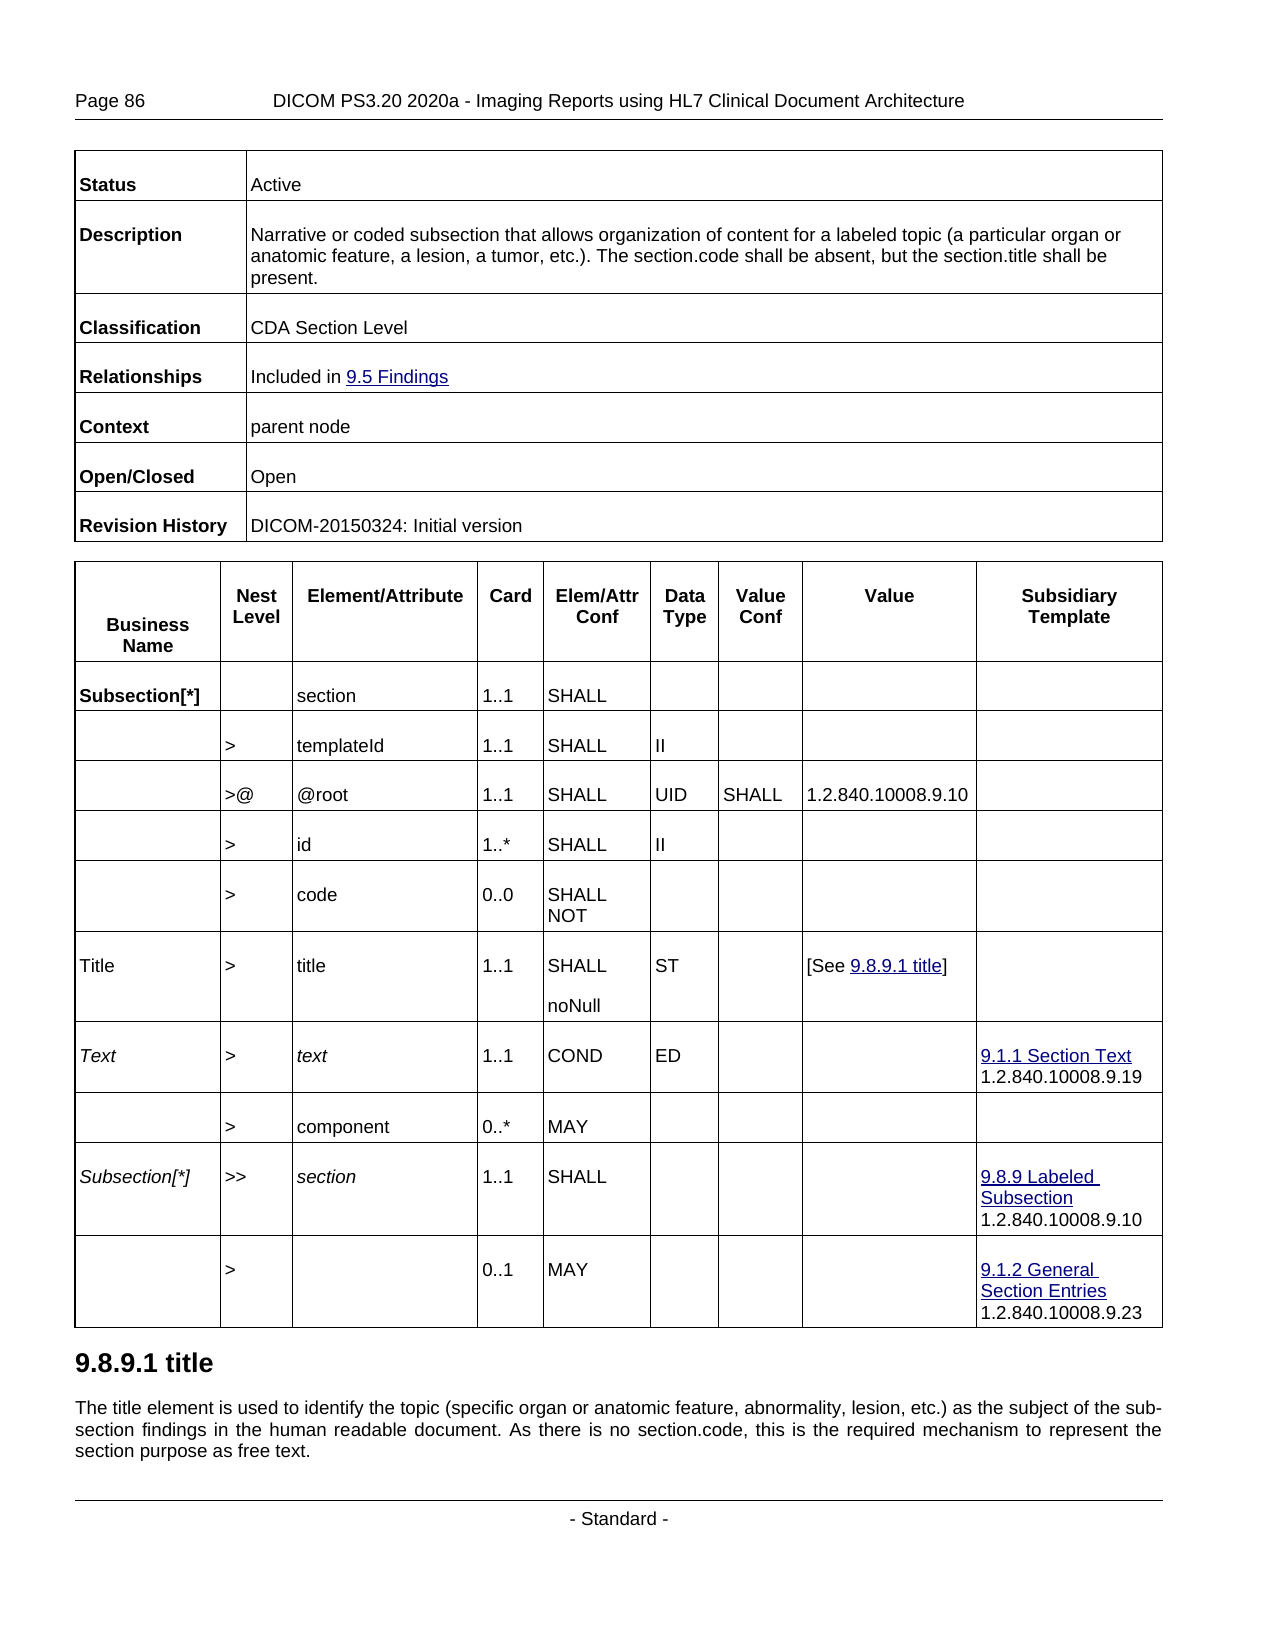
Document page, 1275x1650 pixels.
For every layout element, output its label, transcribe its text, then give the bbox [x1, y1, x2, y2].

table_cell 0..* [478, 1093, 543, 1142]
table_cell code [293, 861, 477, 931]
table_cell 9.1.2 General Section Entries 1.2.840.10008.9.23 [977, 1236, 1162, 1327]
table_cell [719, 662, 802, 710]
table_cell [803, 861, 976, 931]
table_cell [719, 861, 802, 931]
table_cell > [221, 811, 292, 859]
table_cell 9.1.1 Section Text 1.2.840.10008.9.19 [977, 1022, 1162, 1092]
table_cell section [293, 1143, 477, 1234]
table_cell [76, 761, 220, 810]
table_cell [76, 811, 220, 859]
table_header Value [803, 562, 976, 661]
table_header Nest Level [221, 562, 292, 661]
table_cell SHALL [544, 1143, 650, 1234]
table_cell [977, 932, 1162, 1021]
table_cell [803, 662, 976, 710]
table_cell [719, 932, 802, 1021]
table_cell component [293, 1093, 477, 1142]
table_cell [719, 711, 802, 760]
table_cell ST [651, 932, 718, 1021]
table_cell Relationships [76, 343, 246, 392]
table_cell Context [76, 393, 246, 442]
table_cell Description [76, 201, 246, 292]
table_cell [651, 861, 718, 931]
table_cell [651, 1236, 718, 1327]
table_cell id [293, 811, 477, 859]
table_cell [977, 861, 1162, 931]
table_cell >@ [221, 761, 292, 810]
table_cell [977, 1093, 1162, 1142]
table_cell text [293, 1022, 477, 1092]
table_cell SHALL [544, 711, 650, 760]
table_header Subsidiary Template [977, 562, 1162, 661]
table_cell section [293, 662, 477, 710]
table_cell MAY [544, 1093, 650, 1142]
table_cell II [651, 711, 718, 760]
table_cell SHALL NOT [544, 861, 650, 931]
table_cell [803, 1093, 976, 1142]
table_cell [977, 761, 1162, 810]
table_cell [76, 1236, 220, 1327]
table_cell SHALL [719, 761, 802, 810]
table_cell 1..1 [478, 1143, 543, 1234]
table_cell Narrative or coded subsection that allows organization of content for a labeled topic (a particular organ or anatomic feature, a lesion, a tumor, etc.). The section.code shall be absent, but the section.title shall be present. [247, 201, 1162, 292]
table_header Element/​Attribute [293, 562, 477, 661]
table_cell 0..0 [478, 861, 543, 931]
table_cell Subsection[*] [76, 662, 220, 710]
table_cell Open [247, 443, 1162, 491]
table_cell 1..1 [478, 932, 543, 1021]
table_cell 1..1 [478, 1022, 543, 1092]
table_cell 1..1 [478, 711, 543, 760]
table_cell [803, 1022, 976, 1092]
table_cell II [651, 811, 718, 859]
table_cell Included in 9.5 Findings [247, 343, 1162, 392]
table_cell [719, 1236, 802, 1327]
table_cell [651, 1093, 718, 1142]
table_cell title [293, 932, 477, 1021]
table_cell UID [651, 761, 718, 810]
table_cell Classification [76, 294, 246, 342]
table_cell 1..1 [478, 761, 543, 810]
table_cell [651, 662, 718, 710]
table_cell [651, 1143, 718, 1234]
table_cell [803, 1143, 976, 1234]
table_header Value Conf [719, 562, 802, 661]
table_cell [977, 662, 1162, 710]
table_cell [803, 1236, 976, 1327]
table_cell ED [651, 1022, 718, 1092]
table_cell [76, 711, 220, 760]
text The title element is used to identify the topic (specific organ or anatomic feature, abnormality, lesion, etc.) as the subject of the sub-section findings in the human readable document. As there is no section.code, this is the required mechanism to represent the section purpose as free text. [75, 1397, 1162, 1462]
table_cell CDA Section Level [247, 294, 1162, 342]
table_cell parent node [247, 393, 1162, 442]
text 9.8.9.1 title [75, 1347, 1162, 1378]
table_cell >> [221, 1143, 292, 1234]
table_cell [803, 811, 976, 859]
table_cell [719, 811, 802, 859]
table_cell 0..1 [478, 1236, 543, 1327]
table_cell [977, 811, 1162, 859]
table_cell 9.8.9 Labeled Subsection 1.2.840.10008.9.10 [977, 1143, 1162, 1234]
table_cell 1.2.840.10008.9.10 [803, 761, 976, 810]
table_cell [719, 1093, 802, 1142]
table_cell Subsection[*] [76, 1143, 220, 1234]
table_header Data Type [651, 562, 718, 661]
table_cell SHALL [544, 811, 650, 859]
table_cell [977, 711, 1162, 760]
table_header Elem/Attr Conf [544, 562, 650, 661]
table_cell SHALL no​Null [544, 932, 650, 1021]
table_cell [76, 861, 220, 931]
table_cell 1..* [478, 811, 543, 859]
table_cell > [221, 1236, 292, 1327]
table_header Card [478, 562, 543, 661]
table_cell Title [76, 932, 220, 1021]
table_cell > [221, 1093, 292, 1142]
table_cell Revision History [76, 492, 246, 541]
table_cell > [221, 711, 292, 760]
table_cell [803, 711, 976, 760]
table_cell > [221, 932, 292, 1021]
table_cell SHALL [544, 662, 650, 710]
table_cell [76, 1093, 220, 1142]
table_cell DICOM-20150324: Initial version [247, 492, 1162, 541]
table_cell Active [247, 151, 1162, 200]
table_cell [719, 1143, 802, 1234]
table_cell [293, 1236, 477, 1327]
table_cell [See 9.8.9.1 title] [803, 932, 976, 1021]
table_cell Text [76, 1022, 220, 1092]
table_cell > [221, 1022, 292, 1092]
table_cell > [221, 861, 292, 931]
table_cell Status [76, 151, 246, 200]
table_cell SHALL [544, 761, 650, 810]
table_cell COND [544, 1022, 650, 1092]
table_cell MAY [544, 1236, 650, 1327]
table_cell 1..1 [478, 662, 543, 710]
table_cell @root [293, 761, 477, 810]
table_cell [221, 662, 292, 710]
table_cell Open/Closed [76, 443, 246, 491]
table_cell template​Id [293, 711, 477, 760]
table_cell [719, 1022, 802, 1092]
table_header Business Name [76, 562, 220, 661]
